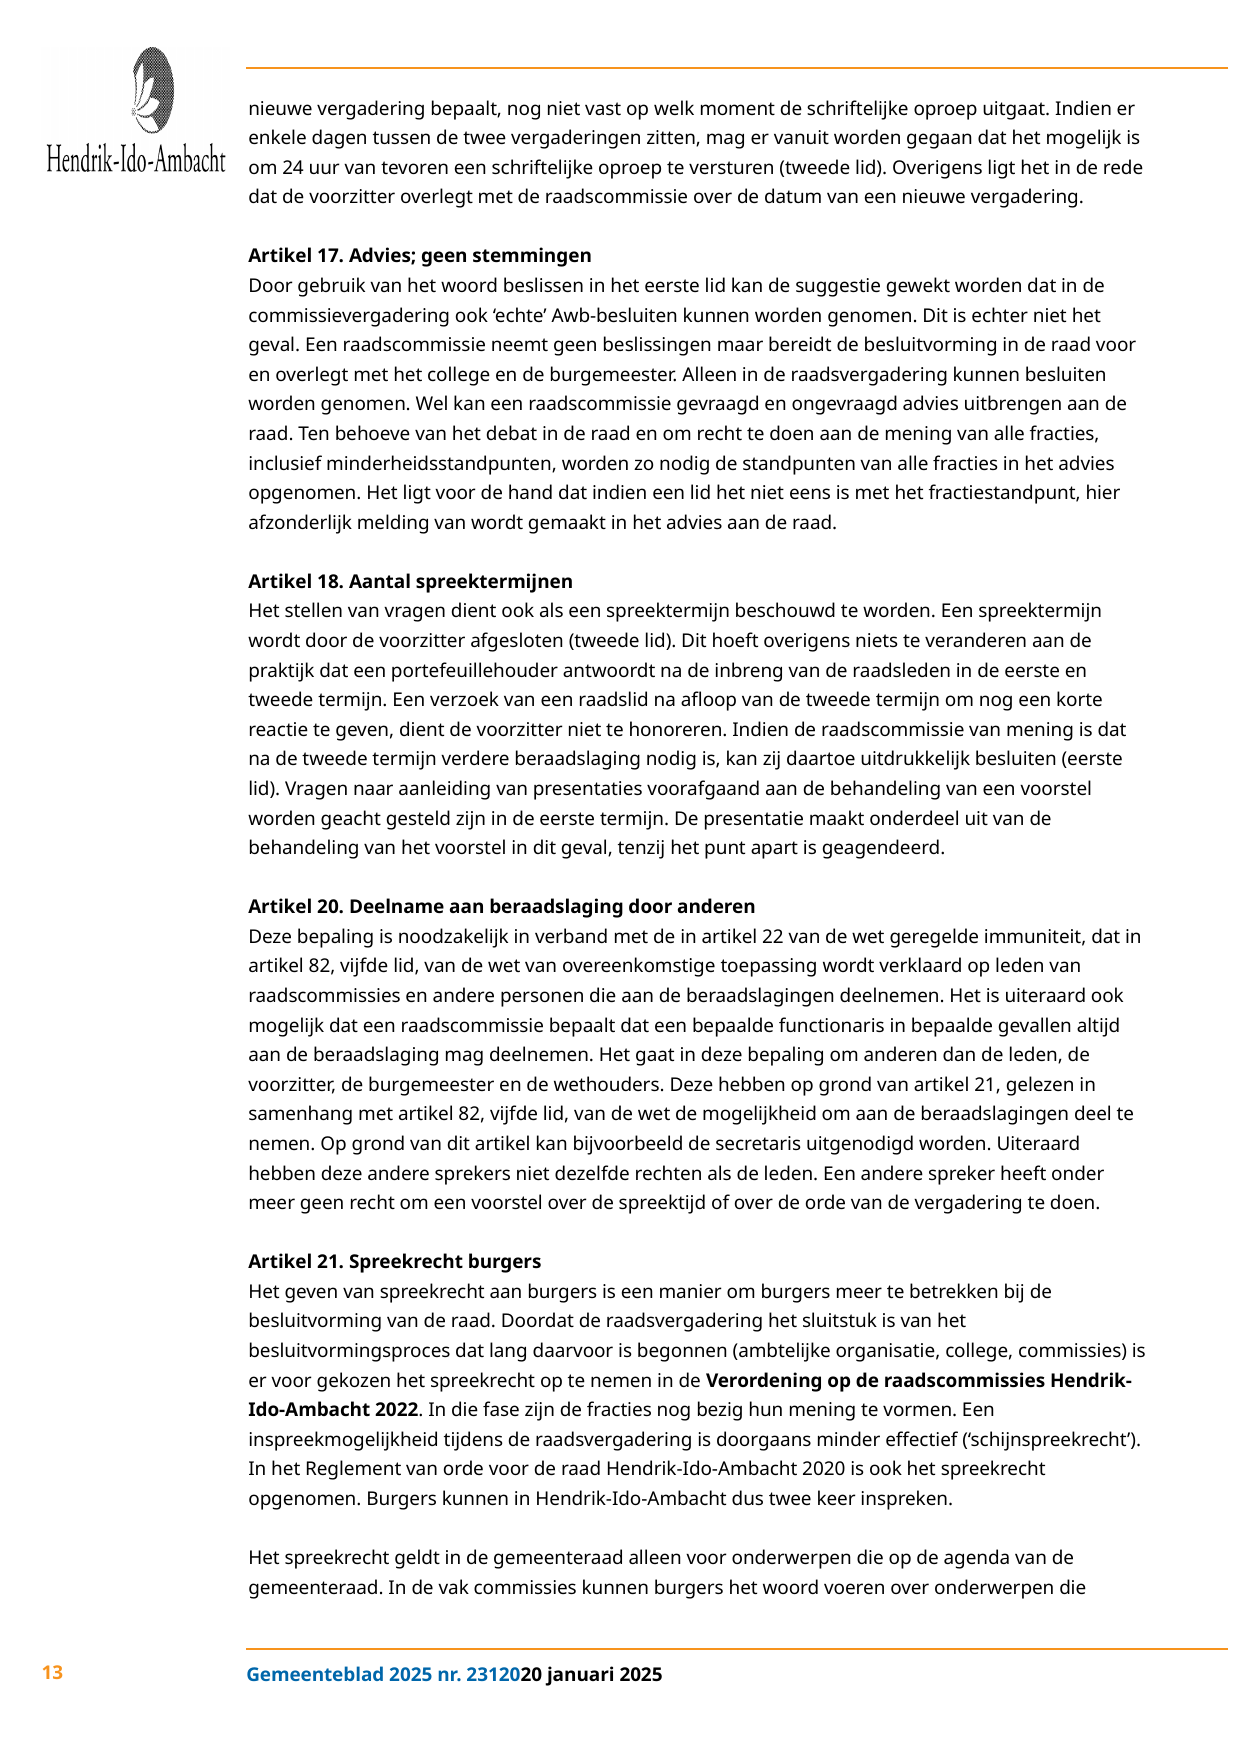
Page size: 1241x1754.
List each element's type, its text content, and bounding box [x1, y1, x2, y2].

text Deze bepaling is noodzakelijk in verband met de in artikel 22 van de wet geregelde immuniteit, dat in artikel 82, vijfde lid, van de wet van overeenkomstige toepassing wordt verklaard op leden van raadscommissies en andere personen die aan de beraadslagingen deelnemen. Het is uiteraard ook mogelijk dat een raadscommissie bepaalt dat een bepaalde functionaris in bepaalde gevallen altijd aan de beraadslaging mag deelnemen. Het gaat in deze bepaling om anderen dan de leden, de voorzitter, de burgemeester en de wethouders. Deze hebben op grond van artikel 21, gelezen in samenhang met artikel 82, vijfde lid, van de wet de mogelijkheid om aan de beraadslagingen deel te nemen. Op grond van dit artikel kan bijvoorbeeld de secretaris uitgenodigd worden. Uiteraard hebben deze andere sprekers niet dezelfde rechten als de leden. Een andere spreker heeft onder meer geen recht om een voorstel over de spreektijd of over de orde van de vergadering te doen. [248, 923, 1152, 1215]
text Door gebruik van het woord beslissen in het eerste lid kan de suggestie gewekt worden dat in de commissievergadering ook ‘echte’ Awb-besluiten kunnen worden genomen. Dit is echter niet het geval. Een raadscommissie neemt geen beslissingen maar bereidt de besluitvorming in de raad voor en overlegt met het college en de burgemeester. Alleen in de raadsvergadering kunnen besluiten worden genomen. Wel kan een raadscommissie gevraagd en ongevraagd advies uitbrengen aan de raad. Ten behoeve van het debat in de raad en om recht te doen aan de mening van alle fracties, inclusief minderheidsstandpunten, worden zo nodig de standpunten van alle fracties in het advies opgenomen. Het ligt voor de hand dat indien een lid het niet eens is met het fractiestandpunt, hier afzonderlijk melding van wordt gemaakt in het advies aan de raad. [248, 272, 1152, 535]
text nieuwe vergadering bepaalt, nog niet vast op welk moment de schriftelijke oproep uitgaat. Indien er enkele dagen tussen de twee vergaderingen zitten, mag er vanuit worden gegaan dat het mogelijk is om 24 uur van tevoren een schriftelijke oproep te versturen (tweede lid). Overigens ligt het in de rede dat de voorzitter overlegt met de raadscommissie over de datum van een nieuwe vergadering. [248, 95, 1152, 209]
text Artikel 18. Aantal spreektermijnen [248, 568, 1152, 594]
text Het geven van spreekrecht aan burgers is een manier om burgers meer te betrekken bij de besluitvorming van de raad. Doordat de raadsvergadering het sluitstuk is van het besluitvormingsproces dat lang daarvoor is begonnen (ambtelijke organisatie, college, commissies) is er voor gekozen het spreekrecht op te nemen in de Verordening op de raadscommissies Hendrik-Ido-Ambacht 2022. In die fase zijn de fracties nog bezig hun mening te vormen. Een inspreekmogelijkheid tijdens de raadsvergadering is doorgaans minder effectief (‘schijnspreekrecht’). In het Reglement van orde voor de raad Hendrik-Ido-Ambacht 2020 is ook het spreekrecht opgenomen. Burgers kunnen in Hendrik-Ido-Ambacht dus twee keer inspreken. [248, 1278, 1152, 1511]
text Artikel 20. Deelname aan beraadslaging door anderen [248, 893, 1152, 919]
picture [41, 47, 231, 172]
text Het stellen van vragen dient ook als een spreektermijn beschouwd te worden. Een spreektermijn wordt door de voorzitter afgesloten (tweede lid). Dit hoeft overigens niets te veranderen aan de praktijk dat een portefeuillehouder antwoordt na de inbreng van de raadsleden in de eerste en tweede termijn. Een verzoek van een raadslid na afloop van de tweede termijn om nog een korte reactie te geven, dient de voorzitter niet te honoreren. Indien de raadscommissie van mening is dat na de tweede termijn verdere beraadslaging nodig is, kan zij daartoe uitdrukkelijk besluiten (eerste lid). Vragen naar aanleiding van presentaties voorafgaand aan de behandeling van een voorstel worden geacht gesteld zijn in de eerste termijn. De presentatie maakt onderdeel uit van de behandeling van het voorstel in dit geval, tenzij het punt apart is geagendeerd. [248, 598, 1152, 860]
text Het spreekrecht geldt in de gemeenteraad alleen voor onderwerpen die op de agenda van de gemeenteraad. In de vak commissies kunnen burgers het woord voeren over onderwerpen die [248, 1544, 1152, 1600]
text Artikel 17. Advies; geen stemmingen [248, 243, 1152, 268]
text Artikel 21. Spreekrecht burgers [248, 1248, 1152, 1274]
